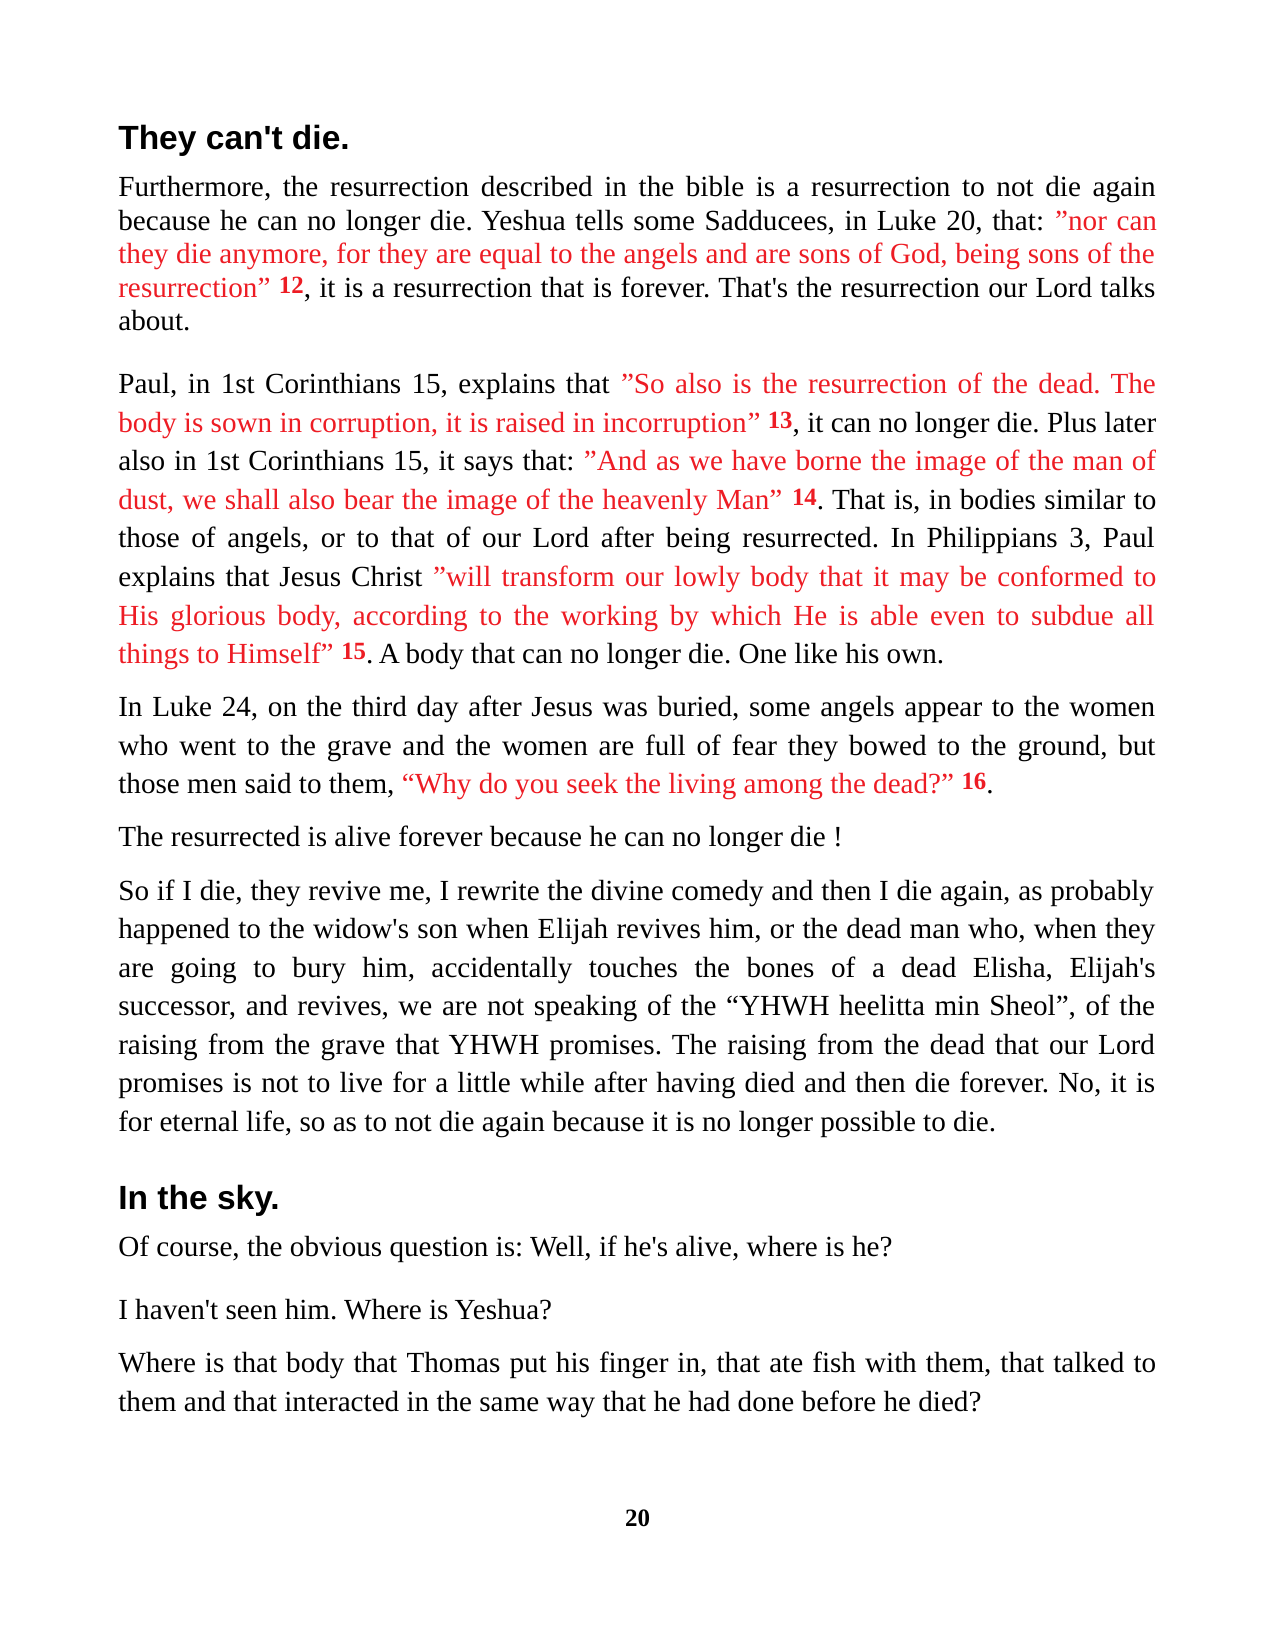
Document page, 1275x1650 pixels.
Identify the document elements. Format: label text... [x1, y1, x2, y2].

text Furthermore, the resurrection described in the bible is a resurrection to not die again because he can no longer die. Yeshua tells some Sadducees, in Luke 20, that: ”nor can they die anymore, for they are equal to the angels and are sons of God, being sons of the resurrection” , it is a resurrection that is forever. That's the resurrection our Lord talks about. [118, 169, 1157, 337]
text In Luke 24, on the third day after Jesus was buried, some angels appear to the women who went to the grave and the women are full of fear they bowed to the ground, but those men said to them, “Why do you seek the living among the dead?” . [118, 689, 1157, 800]
subtitle In the sky. [118, 1178, 1157, 1217]
text So if I die, they revive me, I rewrite the divine comedy and then I die again, as probably happened to the widow's son when Elijah revives him, or the dead man who, when they are going to bury him, accidentally touches the bones of a dead Elisha, Elijah's successor, and revives, we are not speaking of the “YHWH heelitta min Sheol”, of the raising from the grave that YHWH promises. The raising from the dead that our Lord promises is not to live for a little while after having died and then die forever. No, it is for eternal life, so as to not die again because it is no longer possible to die. [118, 873, 1157, 1137]
text Where is that body that Thomas put his finger in, that ate fish with them, that talked to them and that interacted in the same way that he had done before he died? [118, 1345, 1157, 1417]
subtitle They can't die. [118, 118, 1157, 157]
text The resurrected is alive forever because he can no longer die ! [118, 819, 1157, 853]
text Paul, in 1st Corinthians 15, explains that ”So also is the resurrection of the dead. The body is sown in corruption, it is raised in incorruption” , it can no longer die. Plus later also in 1st Corinthians 15, it says that: ”And as we have borne the image of the man of dust, we shall also bear the image of the heavenly Man” . That is, in bodies similar to those of angels, or to that of our Lord after being resurrected. In Philippians 3, Paul explains that Jesus Christ ”will transform our lowly body that it may be conformed to His glorious body, according to the working by which He is able even to subdue all things to Himself” . A body that can no longer die. One like his own. [118, 366, 1157, 670]
text Of course, the obvious question is: Well, if he's alive, where is he? [118, 1229, 1157, 1263]
text I haven't seen him. Where is Yeshua? [118, 1292, 1157, 1326]
